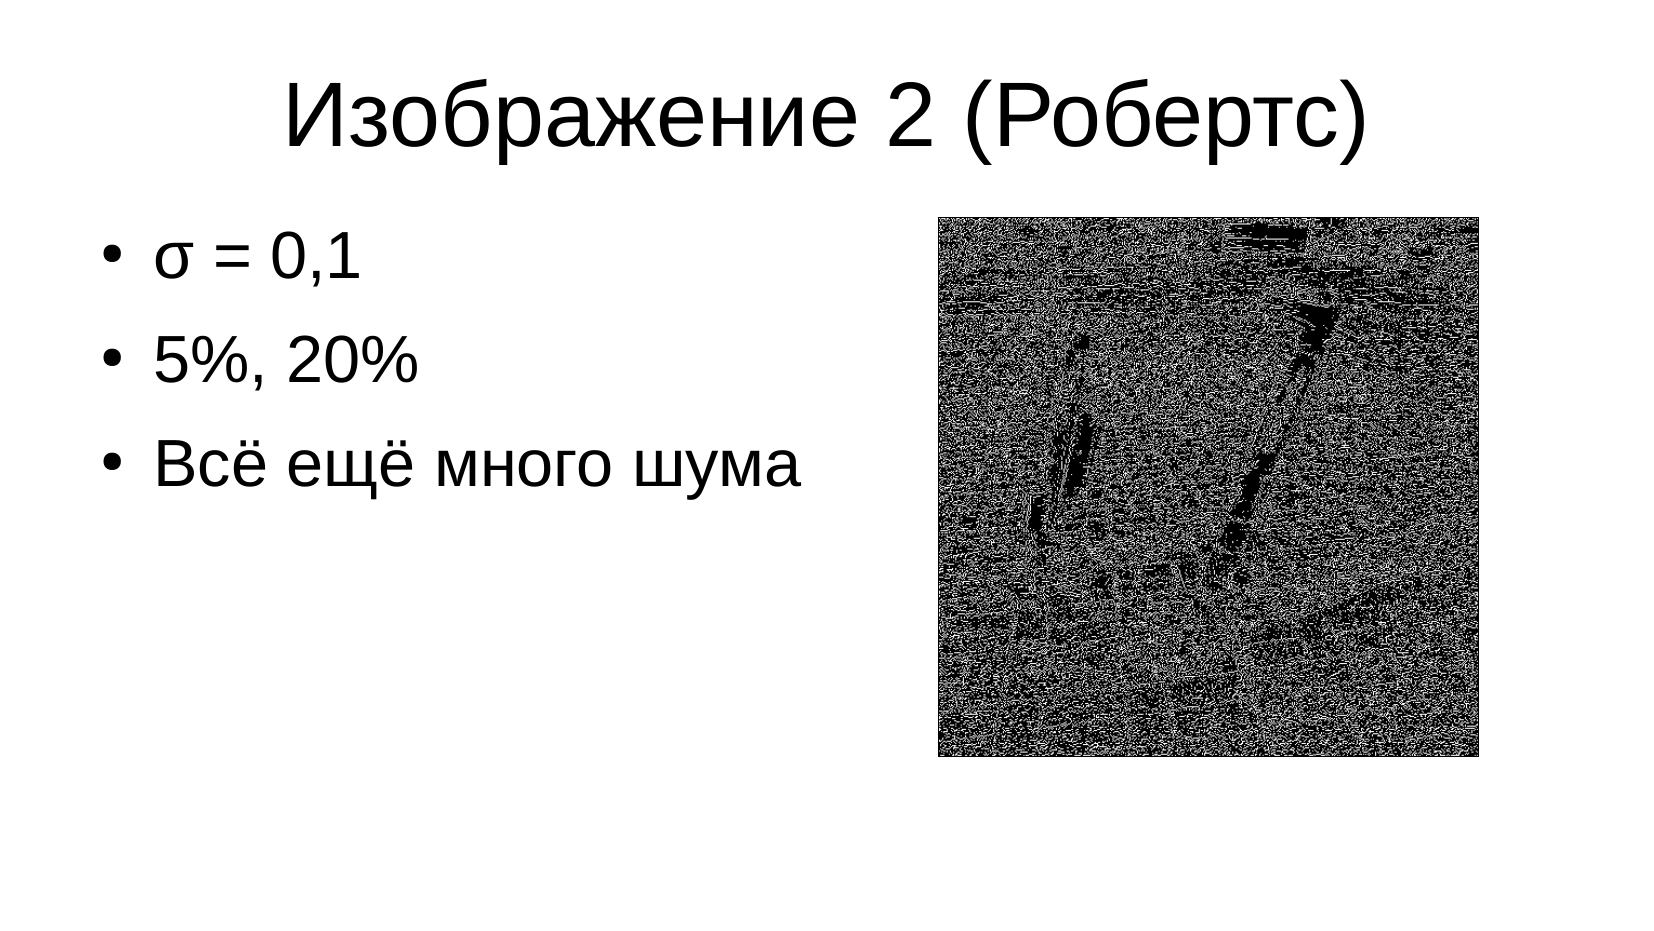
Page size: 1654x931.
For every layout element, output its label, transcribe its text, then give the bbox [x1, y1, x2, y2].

list σ = 0,1 5%, 20% Всё ещё много шума [82, 217, 809, 758]
picture [938, 217, 1479, 758]
title Изображение 2 (Робертс) [82, 37, 1571, 193]
